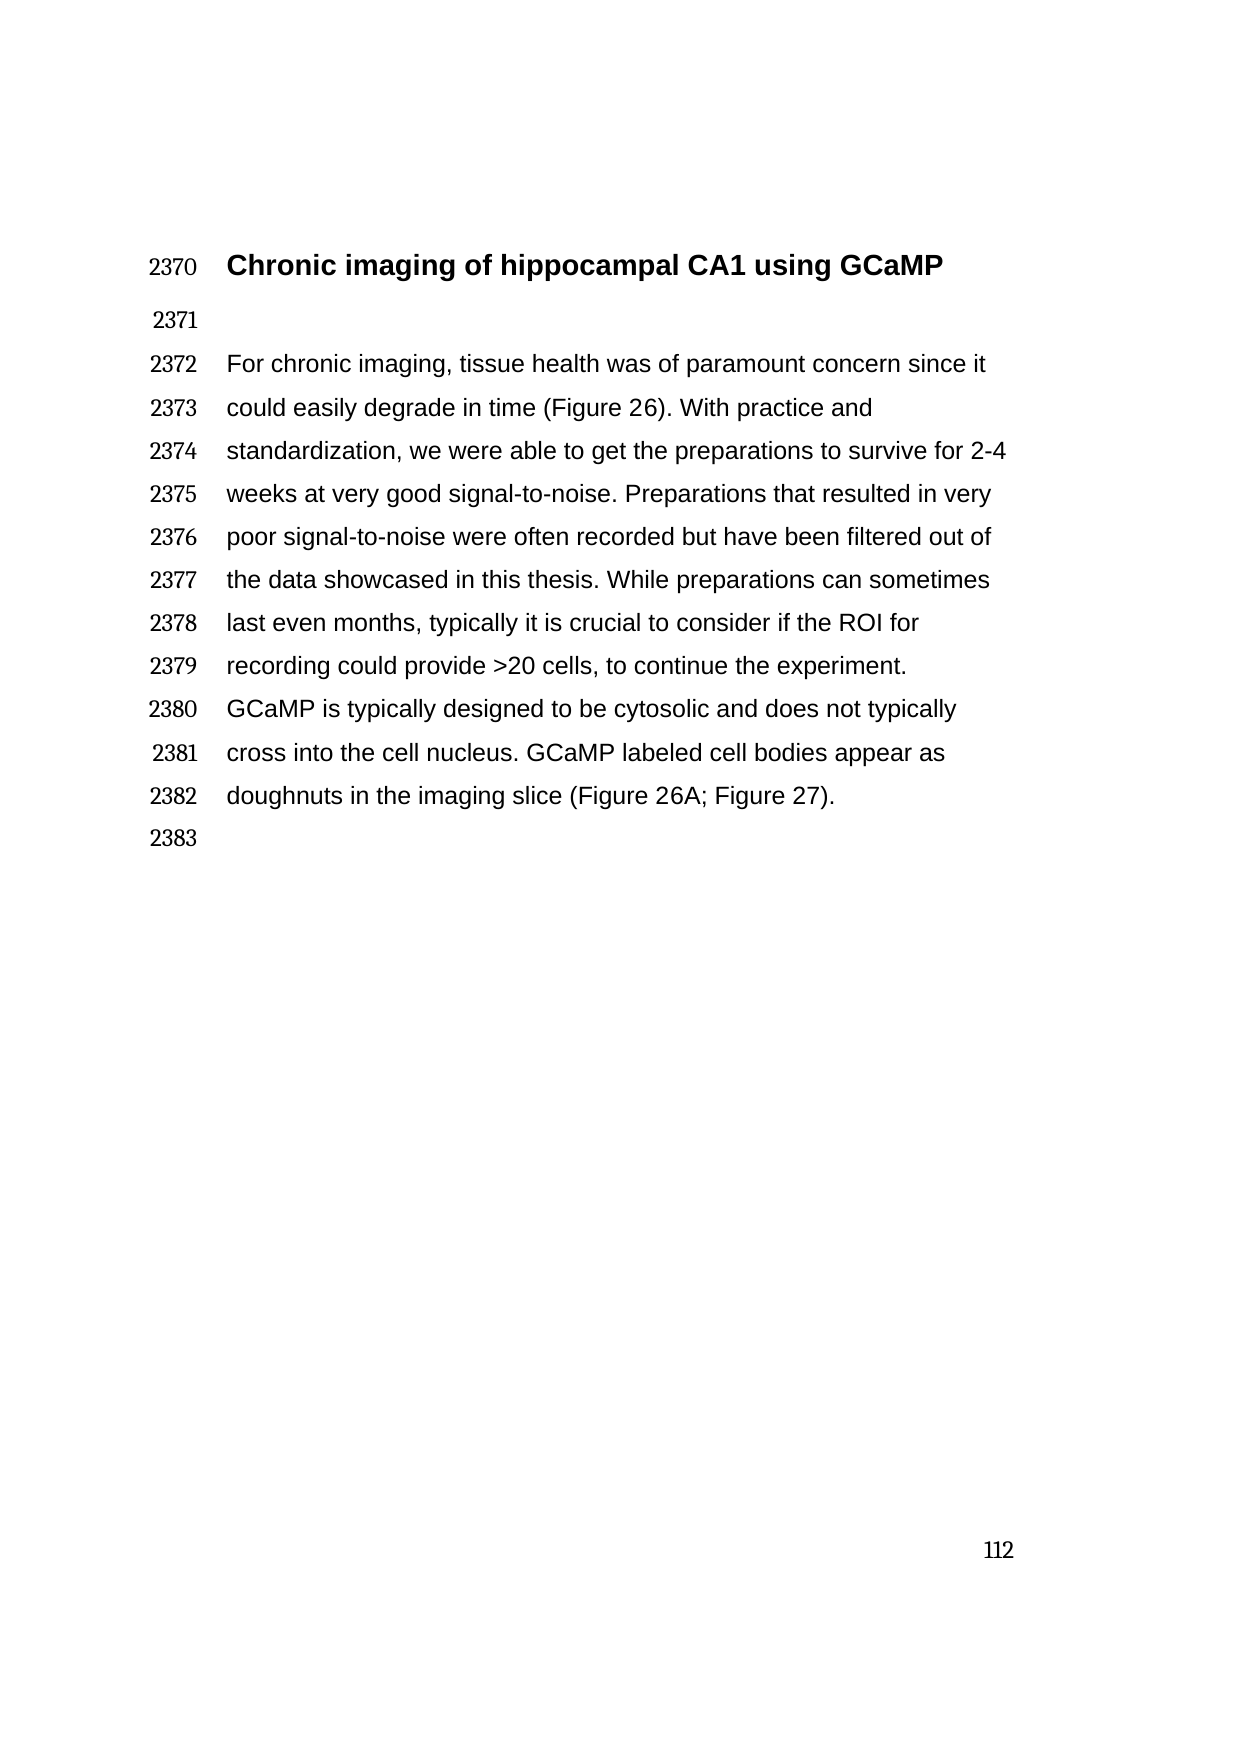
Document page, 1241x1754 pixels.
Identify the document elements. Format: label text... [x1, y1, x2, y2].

text GCaMP is typically designed to be cytosolic and does not typically cross into the cell nucleus. GCaMP labeled cell bodies appear as doughnuts in the imaging slice (Figure 26A; Figure 27). [226, 694, 1014, 809]
text For chronic imaging, tissue health was of paramount concern since it could easily degrade in time (Figure 26). With practice and standardization, we were able to get the preparations to survive for 2-4 weeks at very good signal-to-noise. Preparations that resulted in very poor signal-to-noise were often recorded but have been filtered out of the data showcased in this thesis. While preparations can sometimes last even months, typically it is crucial to consider if the ROI for recording could provide >20 cells, to continue the experiment. [226, 349, 1014, 680]
subtitle Chronic imaging of hippocampal CA1 using GCaMP [226, 248, 1014, 281]
